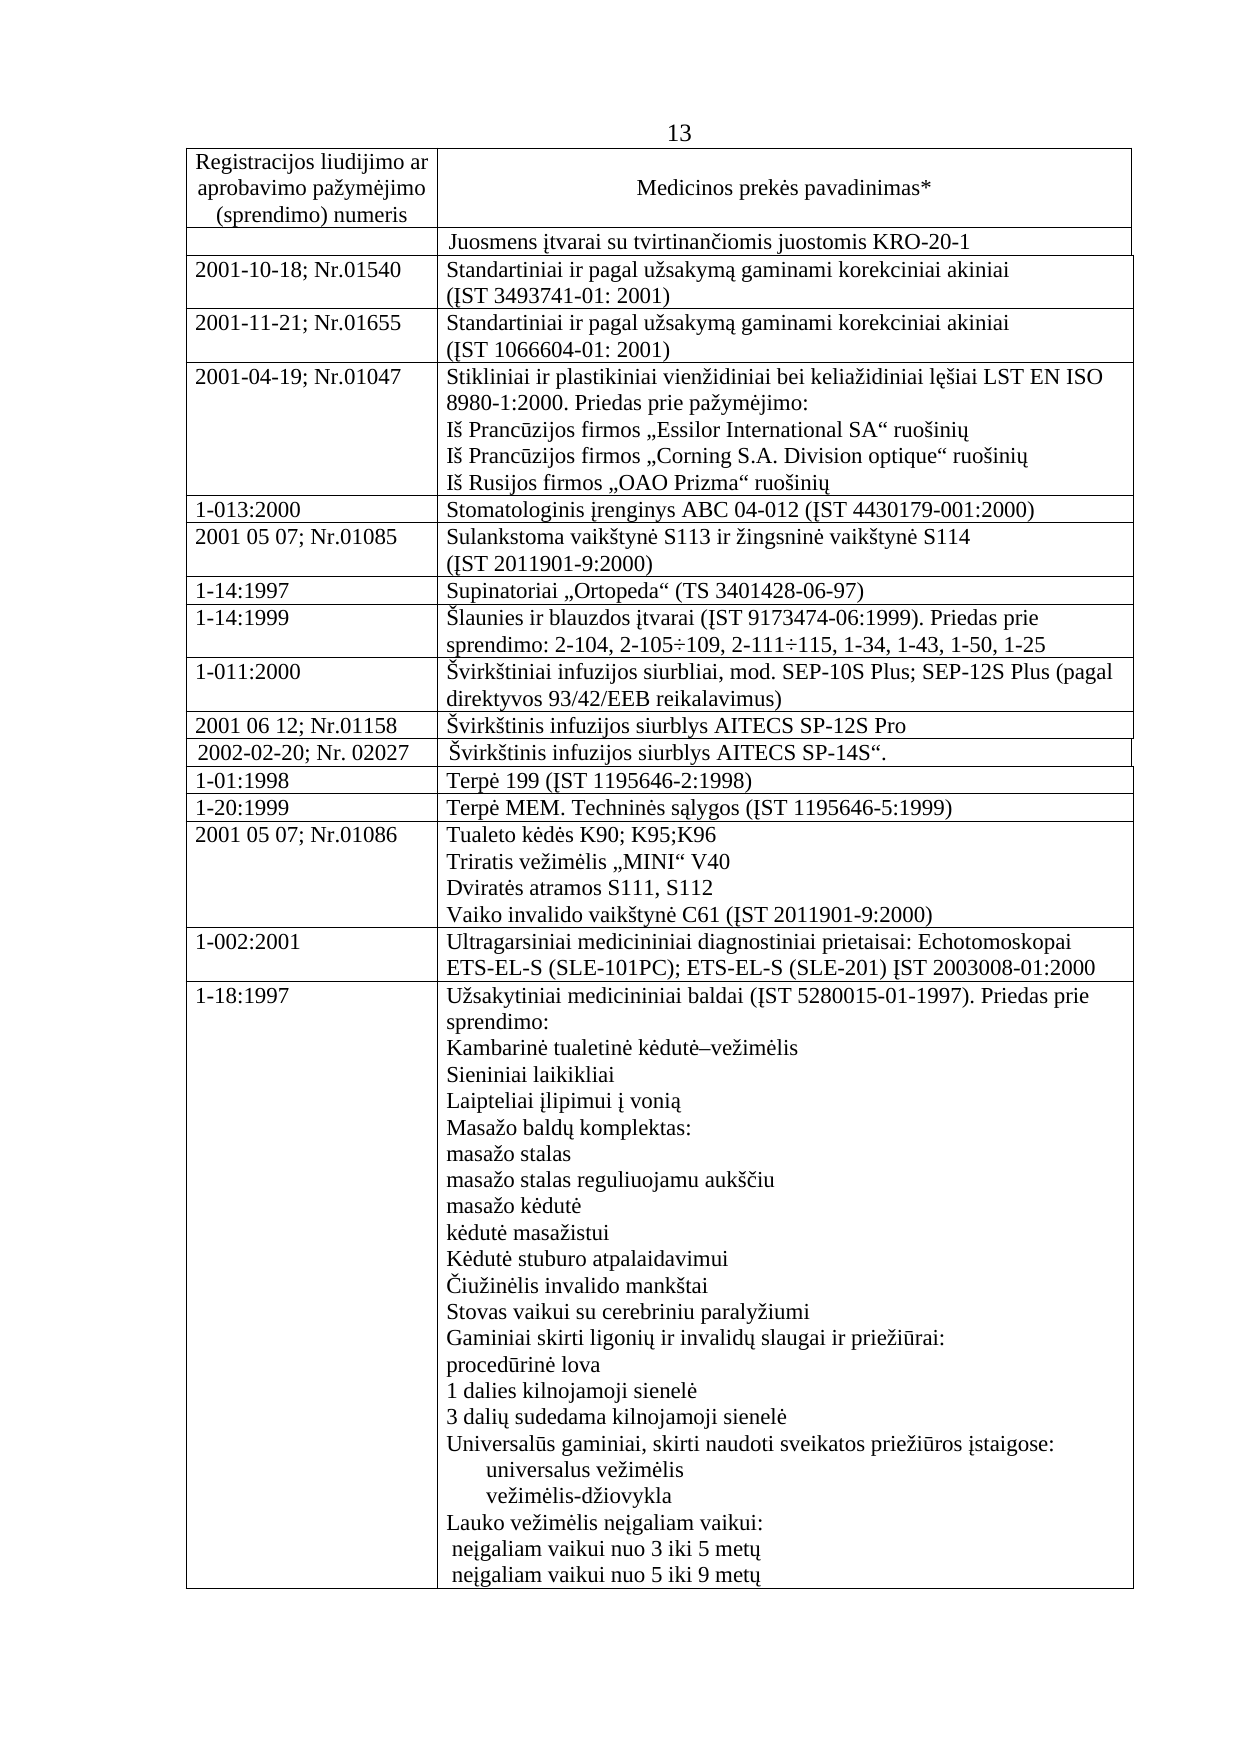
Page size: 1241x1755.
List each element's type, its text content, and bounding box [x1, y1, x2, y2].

table_cell Terpė MEM. Techninės sąlygos (ĮST 1195646-5:1999) [438, 794, 1133, 821]
table_cell Stomatologinis įrenginys ABC 04-012 (ĮST 4430179-001:2000) [438, 496, 1133, 522]
table_cell 1-01:1998 [187, 767, 437, 793]
table_cell Tualeto kėdės K90; K95;K96 Triratis vežimėlis „MINI“ V40 Dviratės atramos S111, S112 Vaiko invalido vaikštynė C61 (ĮST 2011901-9:2000) [438, 822, 1133, 927]
table_cell 2001-11-21; Nr.01655 [187, 309, 437, 362]
table_cell Šlaunies ir blauzdos įtvarai (ĮST 9173474-06:1999). Priedas prie sprendimo: 2-104, 2-105÷109, 2-111÷115, 1-34, 1-43, 1-50, 1-25 [438, 605, 1133, 657]
table_cell 1-013:2000 [187, 496, 437, 522]
table_cell 1-20:1999 [187, 794, 437, 821]
table_cell Juosmens įtvarai su tvirtinančiomis juostomis KRO-20-1 [438, 228, 1131, 254]
table_cell Švirkštinis infuzijos siurblys AITECS SP-14S“. [438, 739, 1131, 766]
table_cell Stikliniai ir plastikiniai vienžidiniai bei keliažidiniai lęšiai LST EN ISO 8980-1:2000. Priedas prie pažymėjimo: Iš Prancūzijos firmos „Essilor International SA“ ruošinių Iš Prancūzijos firmos „Corning S.A. Division optique“ ruošinių Iš Rusijos firmos „OAO Prizma“ ruošinių [438, 363, 1133, 495]
table_cell Švirkštinis infuzijos siurblys AITECS SP-12S Pro [438, 712, 1133, 738]
table_cell Sulankstoma vaikštynė S113 ir žingsninė vaikštynė S114 (ĮST 2011901-9:2000) [438, 523, 1133, 576]
table_cell 1-14:1997 [187, 577, 437, 603]
table_cell Užsakytiniai medicininiai baldai (ĮST 5280015-01-1997). Priedas prie sprendimo: Kambarinė tualetinė kėdutė–vežimėlis Sieniniai laikikliai Laipteliai įlipimui į vonią Masažo baldų komplektas: masažo stalas masažo stalas reguliuojamu aukščiu masažo kėdutė kėdutė masažistui Kėdutė stuburo atpalaidavimui Čiužinėlis invalido mankštai Stovas vaikui su cerebriniu paralyžiumi Gaminiai skirti ligonių ir invalidų slaugai ir priežiūrai: procedūrinė lova 1 dalies kilnojamoji sienelė 3 dalių sudedama kilnojamoji sienelė Universalūs gaminiai, skirti naudoti sveikatos priežiūros įstaigose: universalus vežimėlis vežimėlis-džiovykla Lauko vežimėlis neįgaliam vaikui: neįgaliam vaikui nuo 3 iki 5 metų neįgaliam vaikui nuo 5 iki 9 metų [438, 982, 1133, 1588]
table_cell Ultragarsiniai medicininiai diagnostiniai prietaisai: Echotomoskopai ETS-EL-S (SLE-101PC); ETS-EL-S (SLE-201) ĮST 2003008-01:2000 [438, 928, 1133, 981]
table_cell 2002-02-20; Nr. 02027 [187, 739, 437, 766]
table_cell 1-14:1999 [187, 605, 437, 657]
table_cell Standartiniai ir pagal užsakymą gaminami korekciniai akiniai (ĮST 3493741-01: 2001) [438, 256, 1133, 308]
table_cell 2001 05 07; Nr.01085 [187, 523, 437, 576]
table_cell 1-011:2000 [187, 658, 437, 711]
table_cell [187, 228, 437, 254]
table_cell 1-18:1997 [187, 982, 437, 1588]
table_cell 2001 05 07; Nr.01086 [187, 822, 437, 927]
table_header Registracijos liudijimo ar aprobavimo pažymėjimo (sprendimo) numeris [187, 149, 437, 227]
table_cell 2001-04-19; Nr.01047 [187, 363, 437, 495]
table_cell Supinatoriai „Ortopeda“ (TS 3401428-06-97) [438, 577, 1133, 603]
table_header Medicinos prekės pavadinimas* [438, 149, 1131, 227]
table_cell Standartiniai ir pagal užsakymą gaminami korekciniai akiniai (ĮST 1066604-01: 2001) [438, 309, 1133, 362]
table_cell 2001 06 12; Nr.01158 [187, 712, 437, 738]
table_cell 1-002:2001 [187, 928, 437, 981]
table_cell Terpė 199 (ĮST 1195646-2:1998) [438, 767, 1133, 793]
table_cell Švirkštiniai infuzijos siurbliai, mod. SEP-10S Plus; SEP-12S Plus (pagal direktyvos 93/42/EEB reikalavimus) [438, 658, 1133, 711]
table_cell 2001-10-18; Nr.01540 [187, 256, 437, 308]
